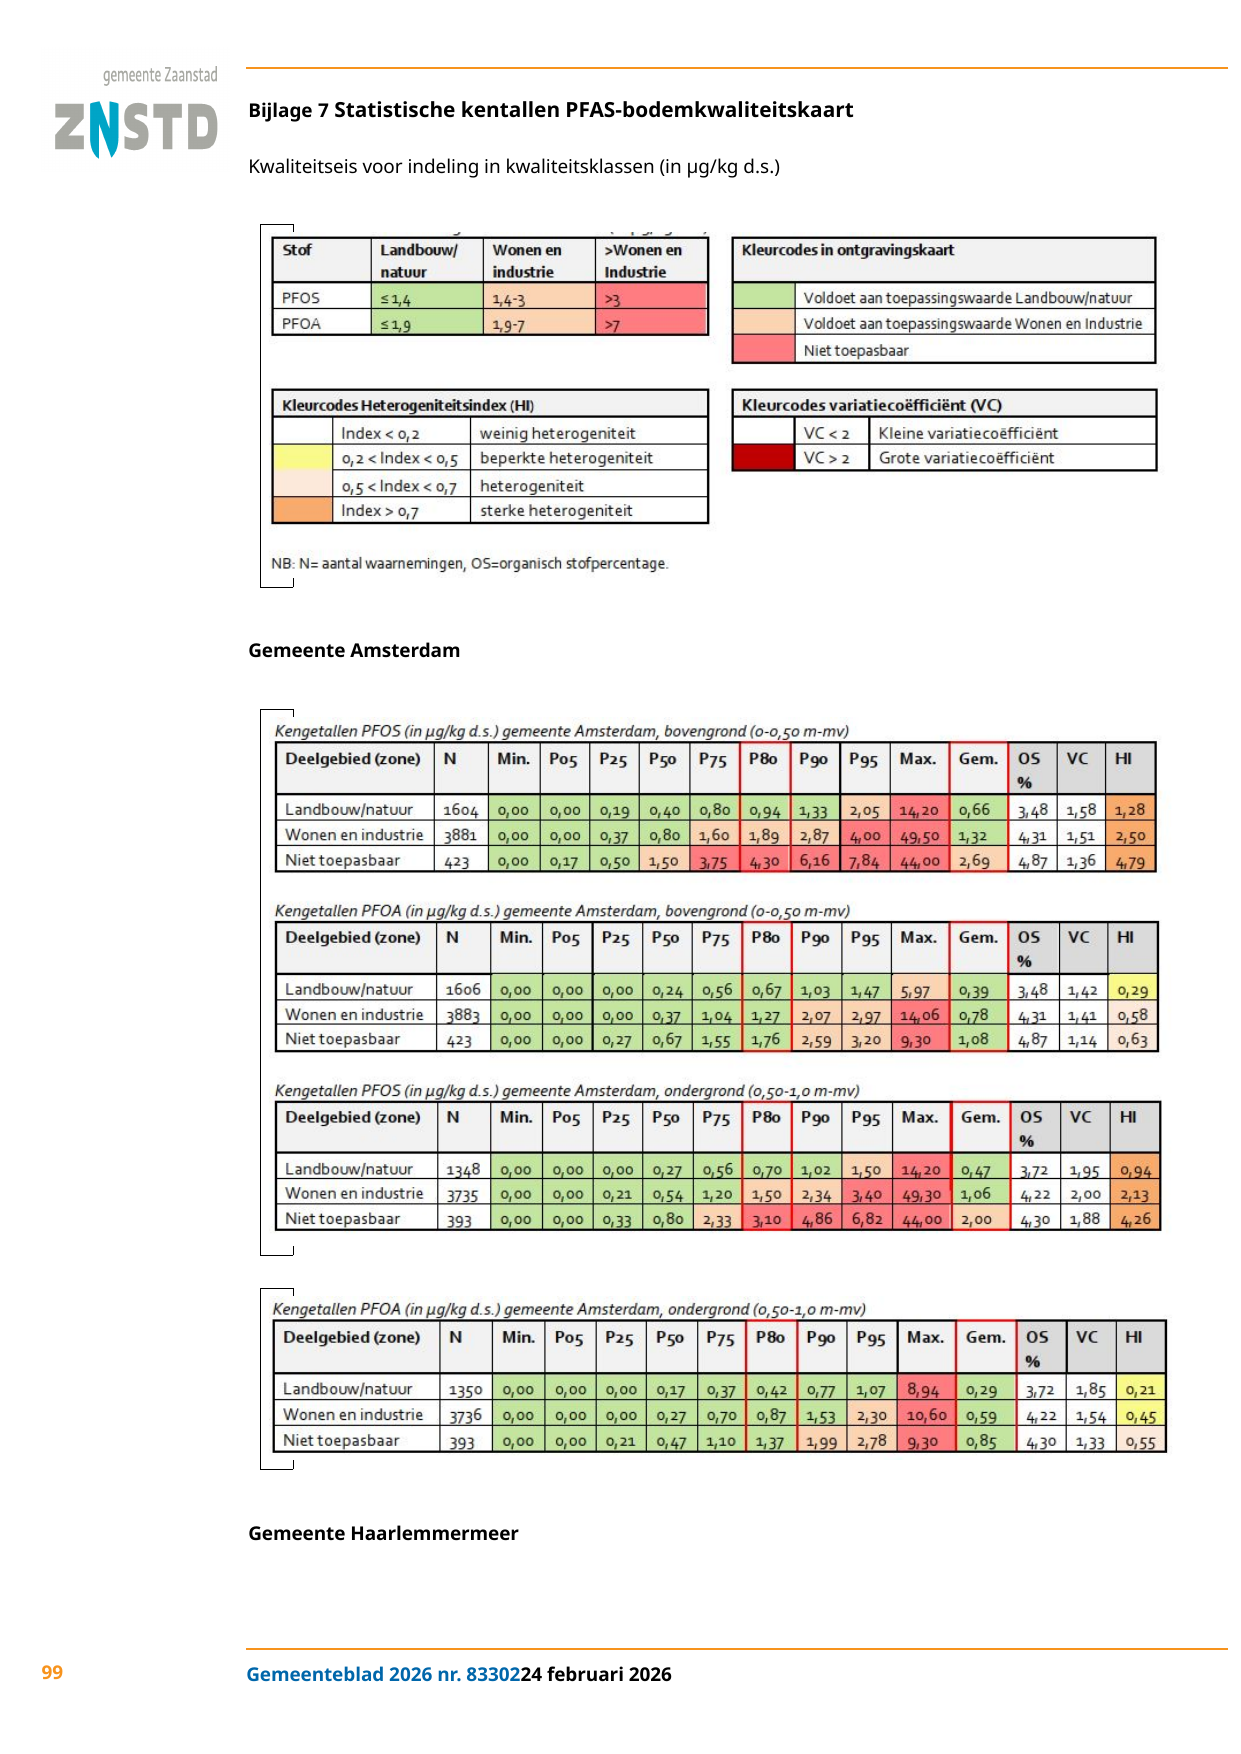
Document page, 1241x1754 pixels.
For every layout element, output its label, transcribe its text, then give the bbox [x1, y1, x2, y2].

text Kwaliteitseis voor indeling in kwaliteitsklassen (in µg/kg d.s.) [248, 153, 1152, 179]
text Bijlage 7 Statistische kentallen PFAS-bodemkwaliteitskaart [248, 95, 1152, 123]
picture [41, 47, 231, 172]
text Gemeente Amsterdam [248, 638, 1152, 663]
text Gemeente Haarlemmermeer [248, 1520, 1152, 1546]
picture [268, 717, 1173, 1246]
picture [268, 1296, 1173, 1460]
picture [268, 232, 1173, 578]
